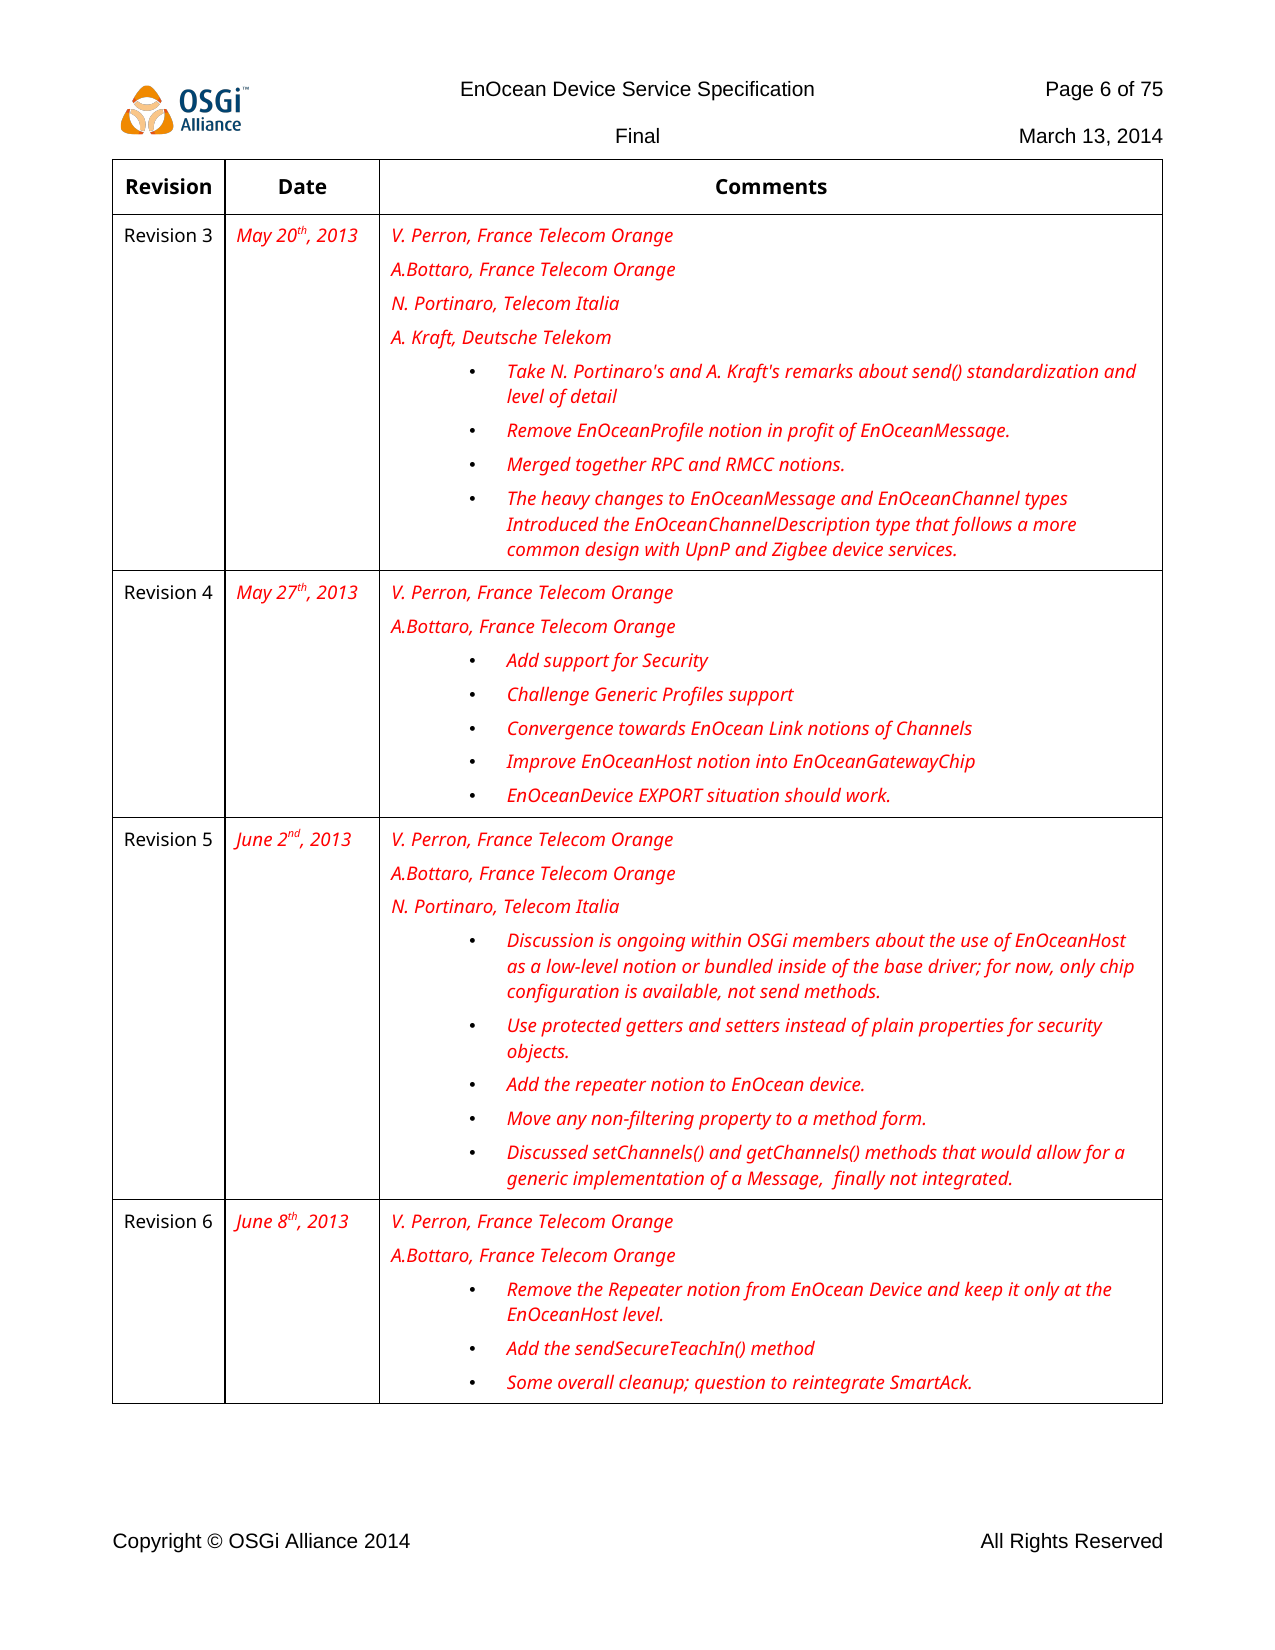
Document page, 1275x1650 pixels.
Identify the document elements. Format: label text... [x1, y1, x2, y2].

table_cell V. Perron, France Telecom Orange A.Bottaro, France Telecom Orange N. Portinaro, Telecom Italia Discussion is ongoing within OSGi members about the use of EnOceanHost as a low-level notion or bundled inside of the base driver; for now, only chip configuration is available, not send methods. Use protected getters and setters instead of plain properties for security objects. Add the repeater notion to EnOcean device. Move any non-filtering property to a method form. Discussed setChannels() and getChannels() methods that would allow for a generic implementation of a Message, finally not integrated. [380, 818, 1162, 1199]
table_cell May 27th, 2013 [226, 571, 379, 817]
table_cell Revision 4 [113, 571, 224, 817]
table_header Date [226, 160, 379, 213]
table_cell V. Perron, France Telecom Orange A.Bottaro, France Telecom Orange Add support for Security Challenge Generic Profiles support Convergence towards EnOcean Link notions of Channels Improve EnOceanHost notion into EnOceanGatewayChip EnOceanDevice EXPORT situation should work. [380, 571, 1162, 817]
table_cell V. Perron, France Telecom Orange A.Bottaro, France Telecom Orange N. Portinaro, Telecom Italia A. Kraft, Deutsche Telekom Take N. Portinaro's and A. Kraft's remarks about send() standardization and level of detail Remove EnOceanProfile notion in profit of EnOceanMessage. Merged together RPC and RMCC notions. The heavy changes to EnOceanMessage and EnOceanChannel types Introduced the EnOceanChannelDescription type that follows a more common design with UpnP and Zigbee device services. [380, 215, 1162, 570]
table_header Revision [113, 160, 224, 213]
table_cell V. Perron, France Telecom Orange A.Bottaro, France Telecom Orange Remove the Repeater notion from EnOcean Device and keep it only at the EnOceanHost level. Add the sendSecureTeachIn() method Some overall cleanup; question to reintegrate SmartAck. [380, 1200, 1162, 1403]
table_header Comments [380, 160, 1162, 213]
table_cell June 2nd, 2013 [226, 818, 379, 1199]
table_cell Revision 3 [113, 215, 224, 570]
table_cell Revision 5 [113, 818, 224, 1199]
table_cell May 20th, 2013 [226, 215, 379, 570]
table_cell June 8th, 2013 [226, 1200, 379, 1403]
table_cell Revision 6 [113, 1200, 224, 1403]
picture [113, 78, 257, 142]
